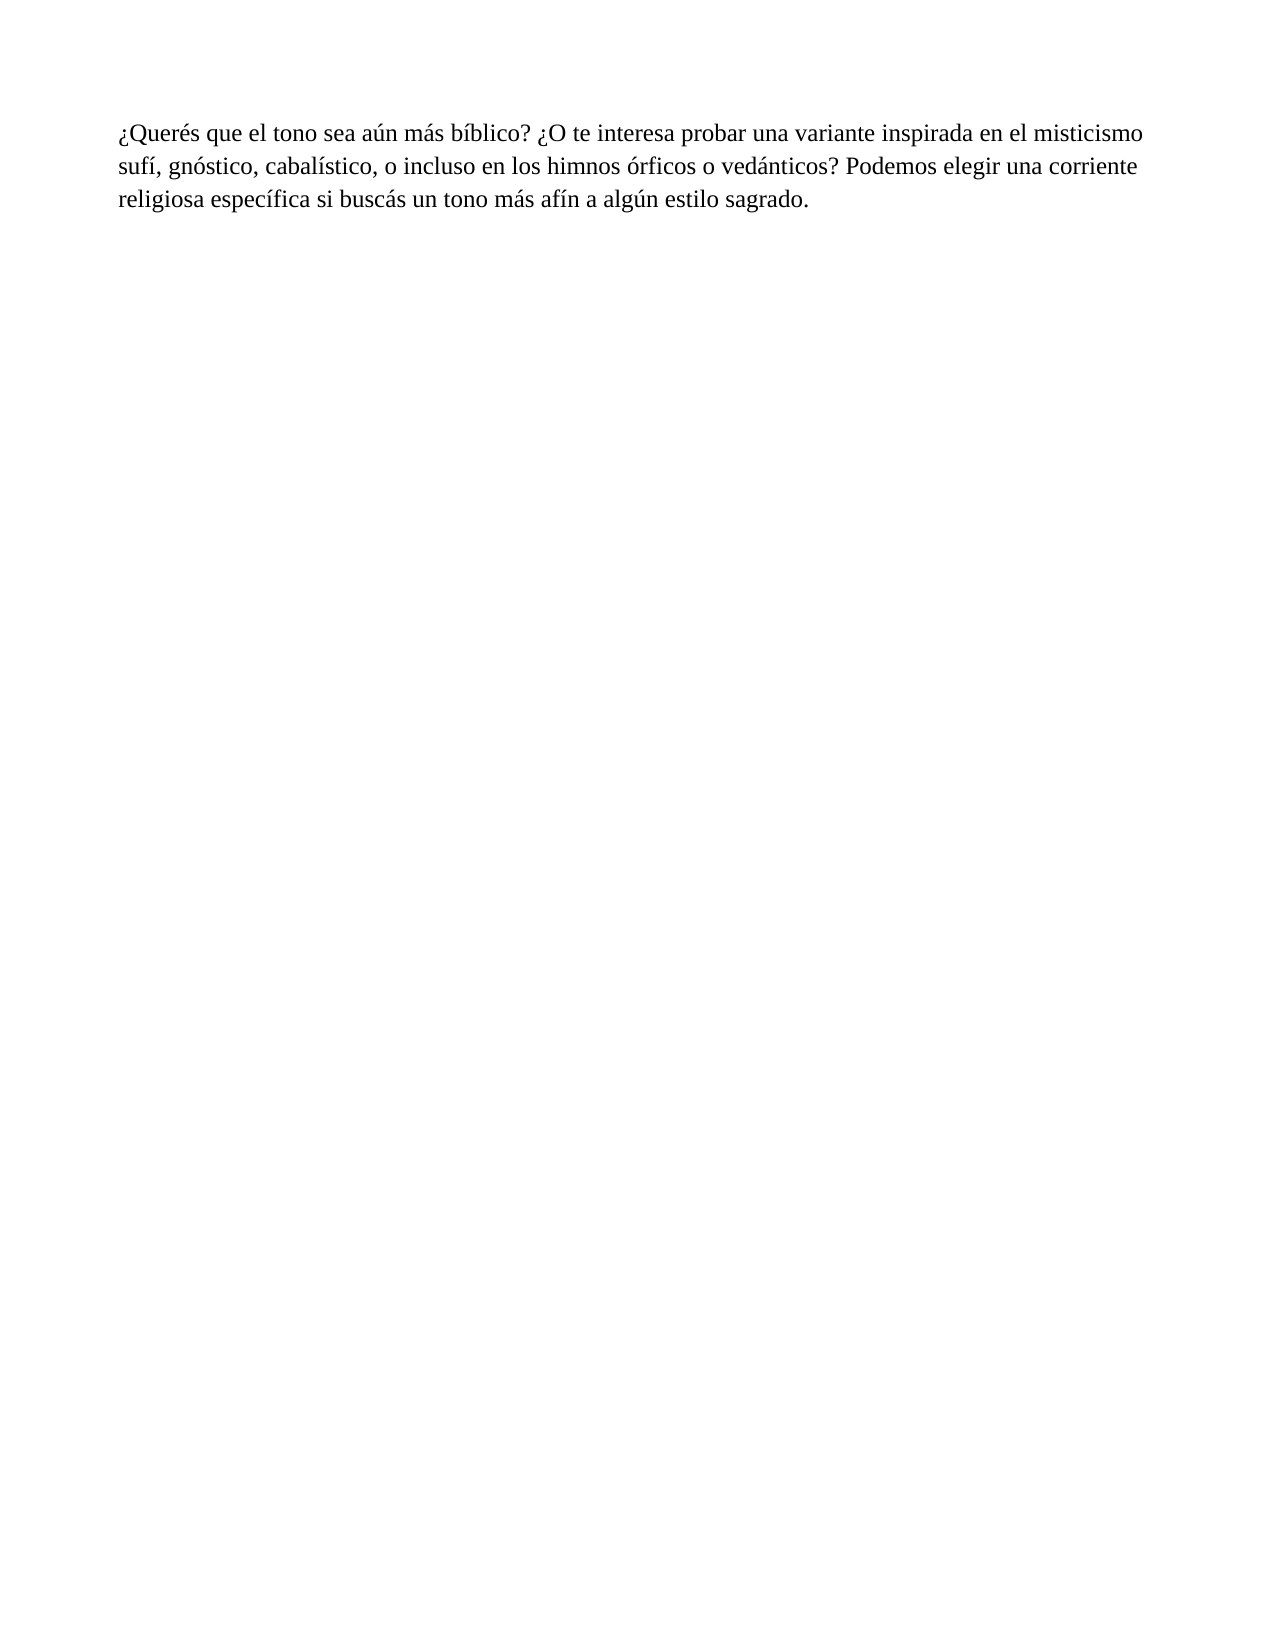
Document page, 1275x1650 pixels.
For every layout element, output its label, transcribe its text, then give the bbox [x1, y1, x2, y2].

text ¿Querés que el tono sea aún más bíblico? ¿O te interesa probar una variante inspirada en el misticismo sufí, gnóstico, cabalístico, o incluso en los himnos órficos o vedánticos? Podemos elegir una corriente religiosa específica si buscás un tono más afín a algún estilo sagrado. [118, 118, 1157, 213]
